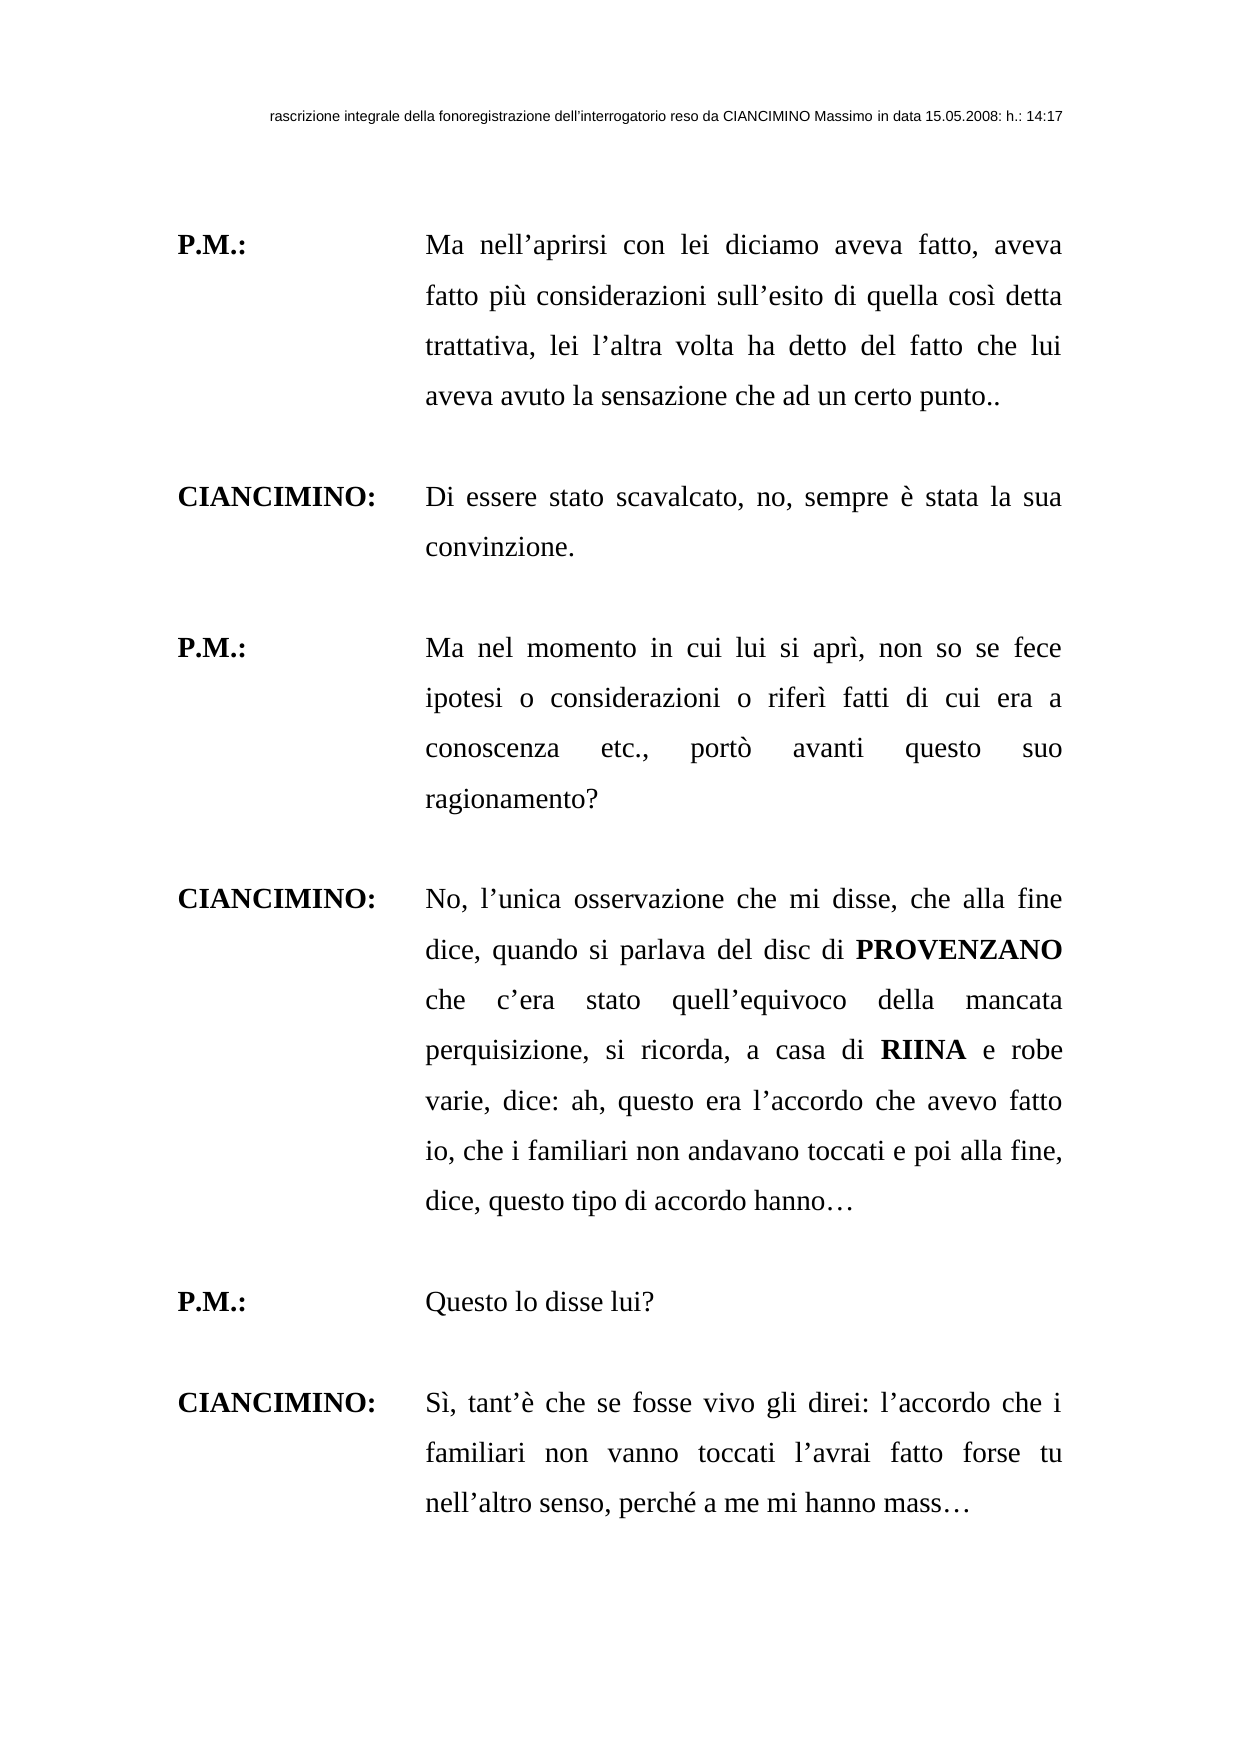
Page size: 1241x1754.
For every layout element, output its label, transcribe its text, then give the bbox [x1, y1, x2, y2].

text P.M.: Ma nel momento in cui lui si aprì, non so se fece ipotesi o considerazioni o riferì fatti di cui era a conoscenza etc., portò avanti questo suo ragionamento? [177, 630, 1063, 814]
text CIANCIMINO: No, l’unica osservazione che mi disse, che alla fine dice, quando si parlava del disc di PROVENZANO che c’era stato quell’equivoco della mancata perquisizione, si ricorda, a casa di RIINA e robe varie, dice: ah, questo era l’accordo che avevo fatto io, che i familiari non andavano toccati e poi alla fine, dice, questo tipo di accordo hanno… [177, 882, 1063, 1217]
text P.M.: Questo lo disse lui? [177, 1284, 1063, 1318]
text P.M.: Ma nell’aprirsi con lei diciamo aveva fatto, aveva fatto più considerazioni sull’esito di quella così detta trattativa, lei l’altra volta ha detto del fatto che lui aveva avuto la sensazione che ad un certo punto.. [177, 227, 1063, 412]
text CIANCIMINO: Di essere stato scavalcato, no, sempre è stata la sua convinzione. [177, 479, 1063, 563]
text CIANCIMINO: Sì, tant’è che se fosse vivo gli direi: l’accordo che i familiari non vanno toccati l’avrai fatto forse tu nell’altro senso, perché a me mi hanno mass… [177, 1385, 1063, 1519]
